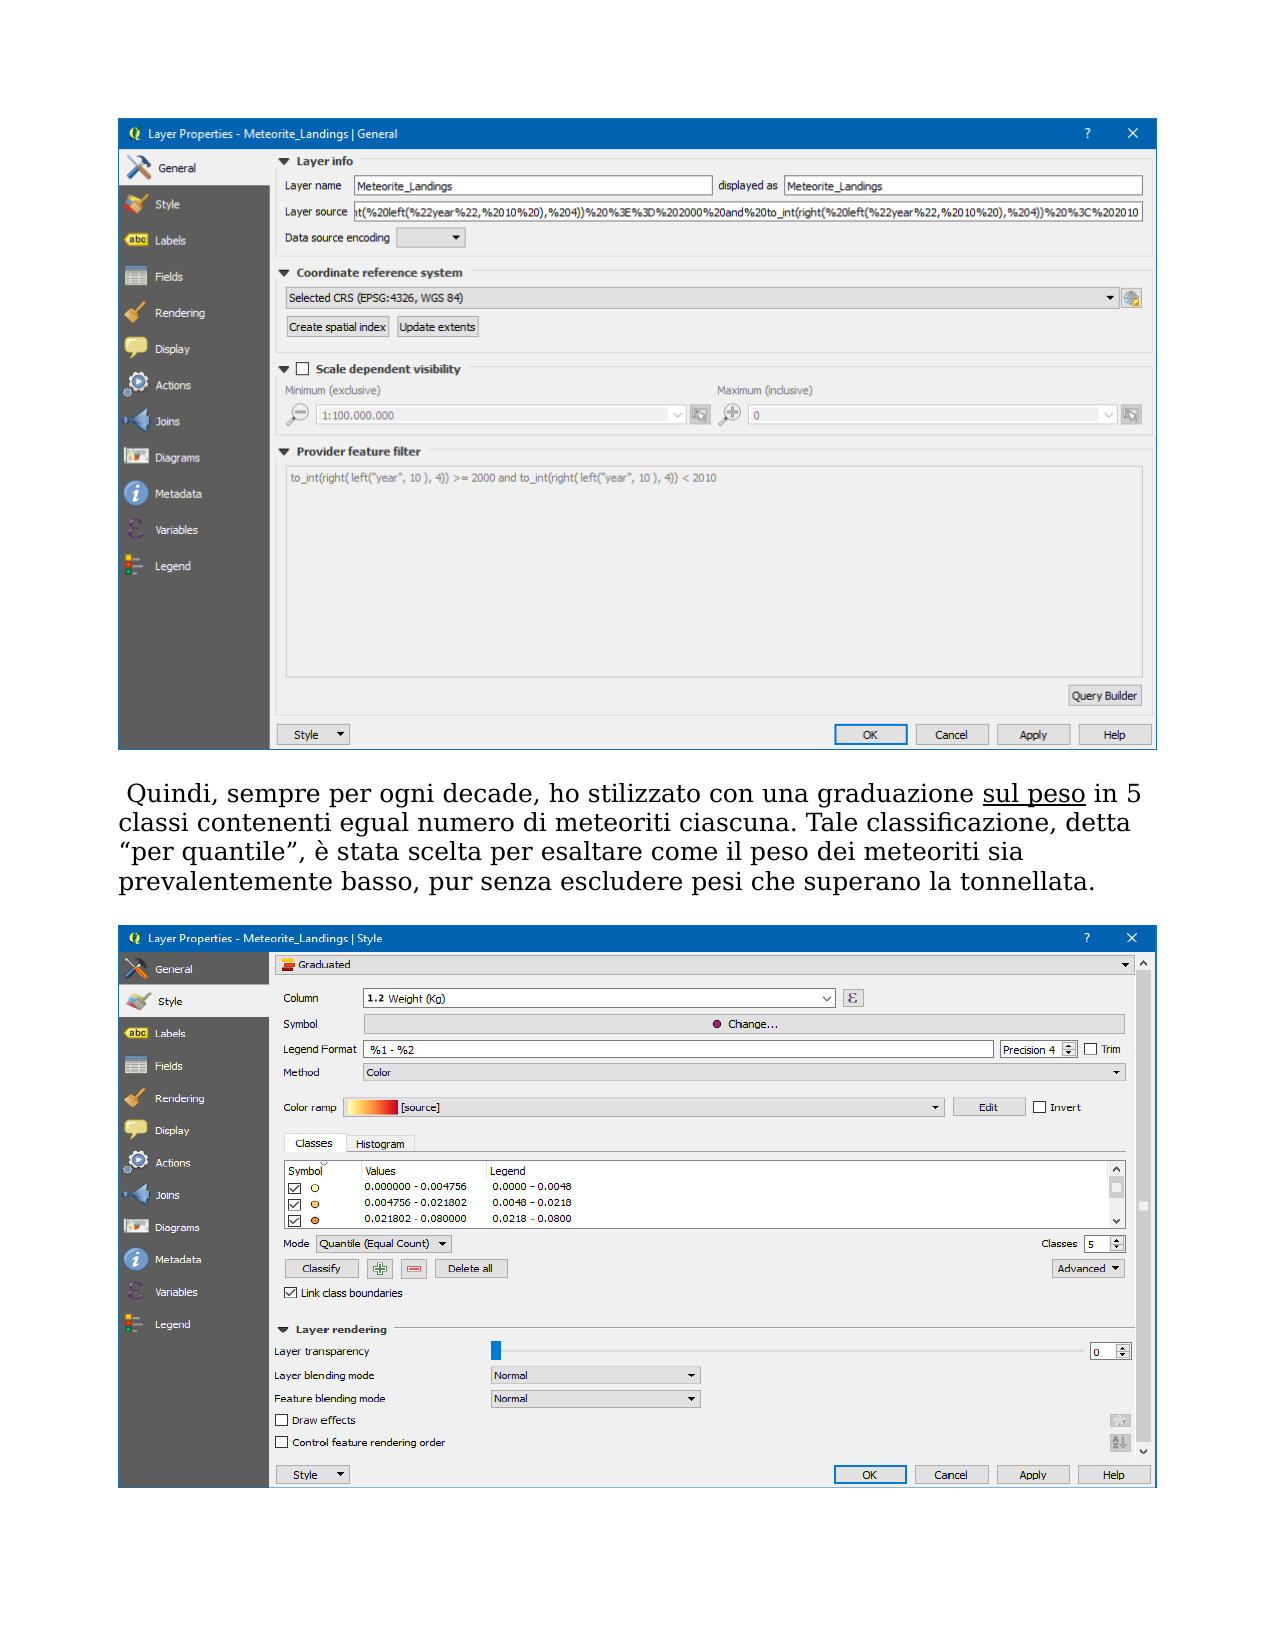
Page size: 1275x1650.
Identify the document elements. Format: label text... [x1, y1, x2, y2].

text Quindi, sempre per ogni decade, ho stilizzato con una graduazione sul peso in 5 classi contenenti egual numero di meteoriti ciascuna. Tale classificazione, detta “per quantile”, è stata scelta per esaltare come il peso dei meteoriti sia prevalentemente basso, pur senza escludere pesi che superano la tonnellata. [118, 779, 1157, 896]
picture [118, 925, 1157, 1488]
picture [118, 118, 1157, 750]
